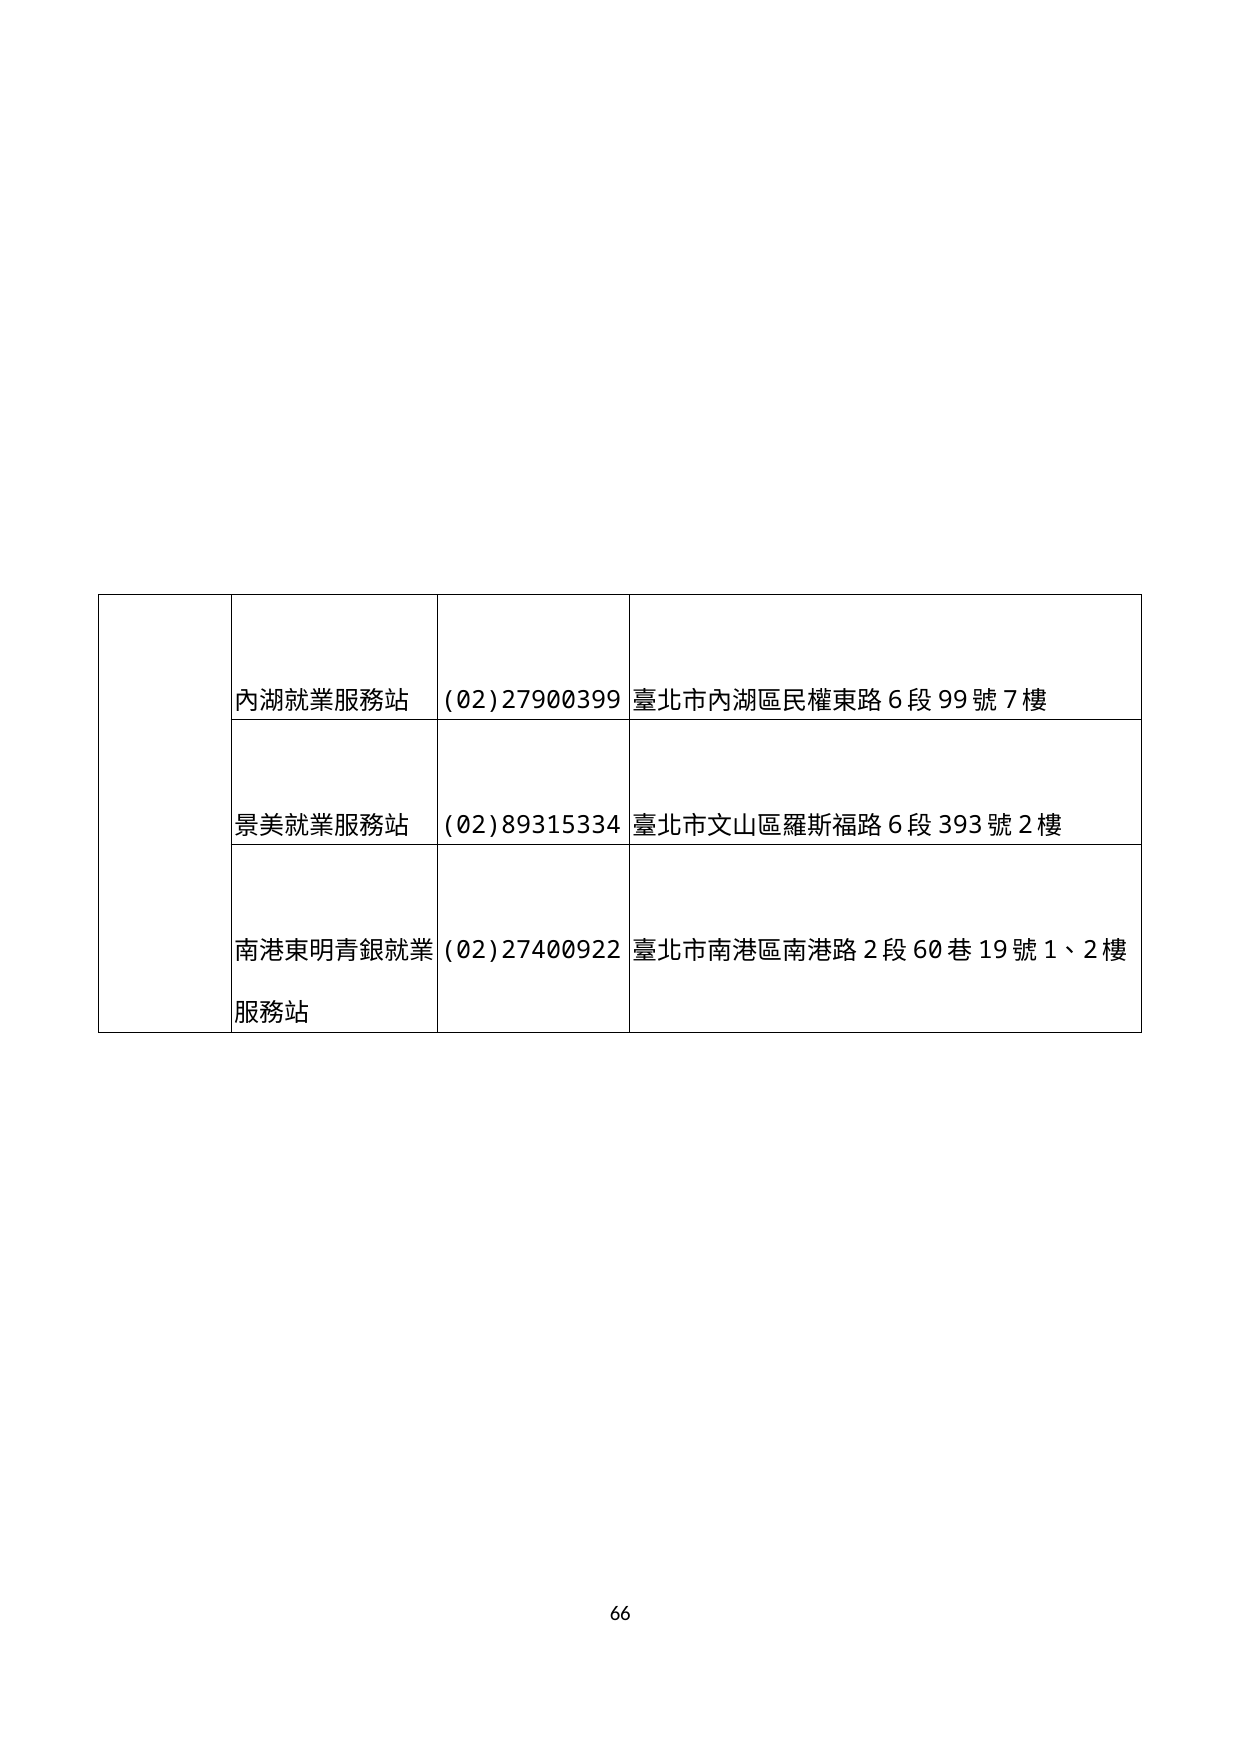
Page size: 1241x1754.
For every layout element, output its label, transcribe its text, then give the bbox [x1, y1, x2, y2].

table_cell 景美就業服務站 [232, 720, 437, 844]
table_cell (02)27900399 [438, 595, 629, 719]
table_cell 南港東明青銀就業服務站 [232, 845, 437, 1032]
table_cell 臺北市南港區南港路2段60巷19號1、2樓 [630, 845, 1141, 1032]
table_cell 臺北市文山區羅斯福路6段393號2樓 [630, 720, 1141, 844]
table_cell 內湖就業服務站 [232, 595, 437, 719]
table_cell 臺北市內湖區民權東路6段99號7樓 [630, 595, 1141, 719]
table_cell (02)27400922 [438, 845, 629, 1032]
table_cell (02)89315334 [438, 720, 629, 844]
table_cell [99, 595, 231, 1032]
